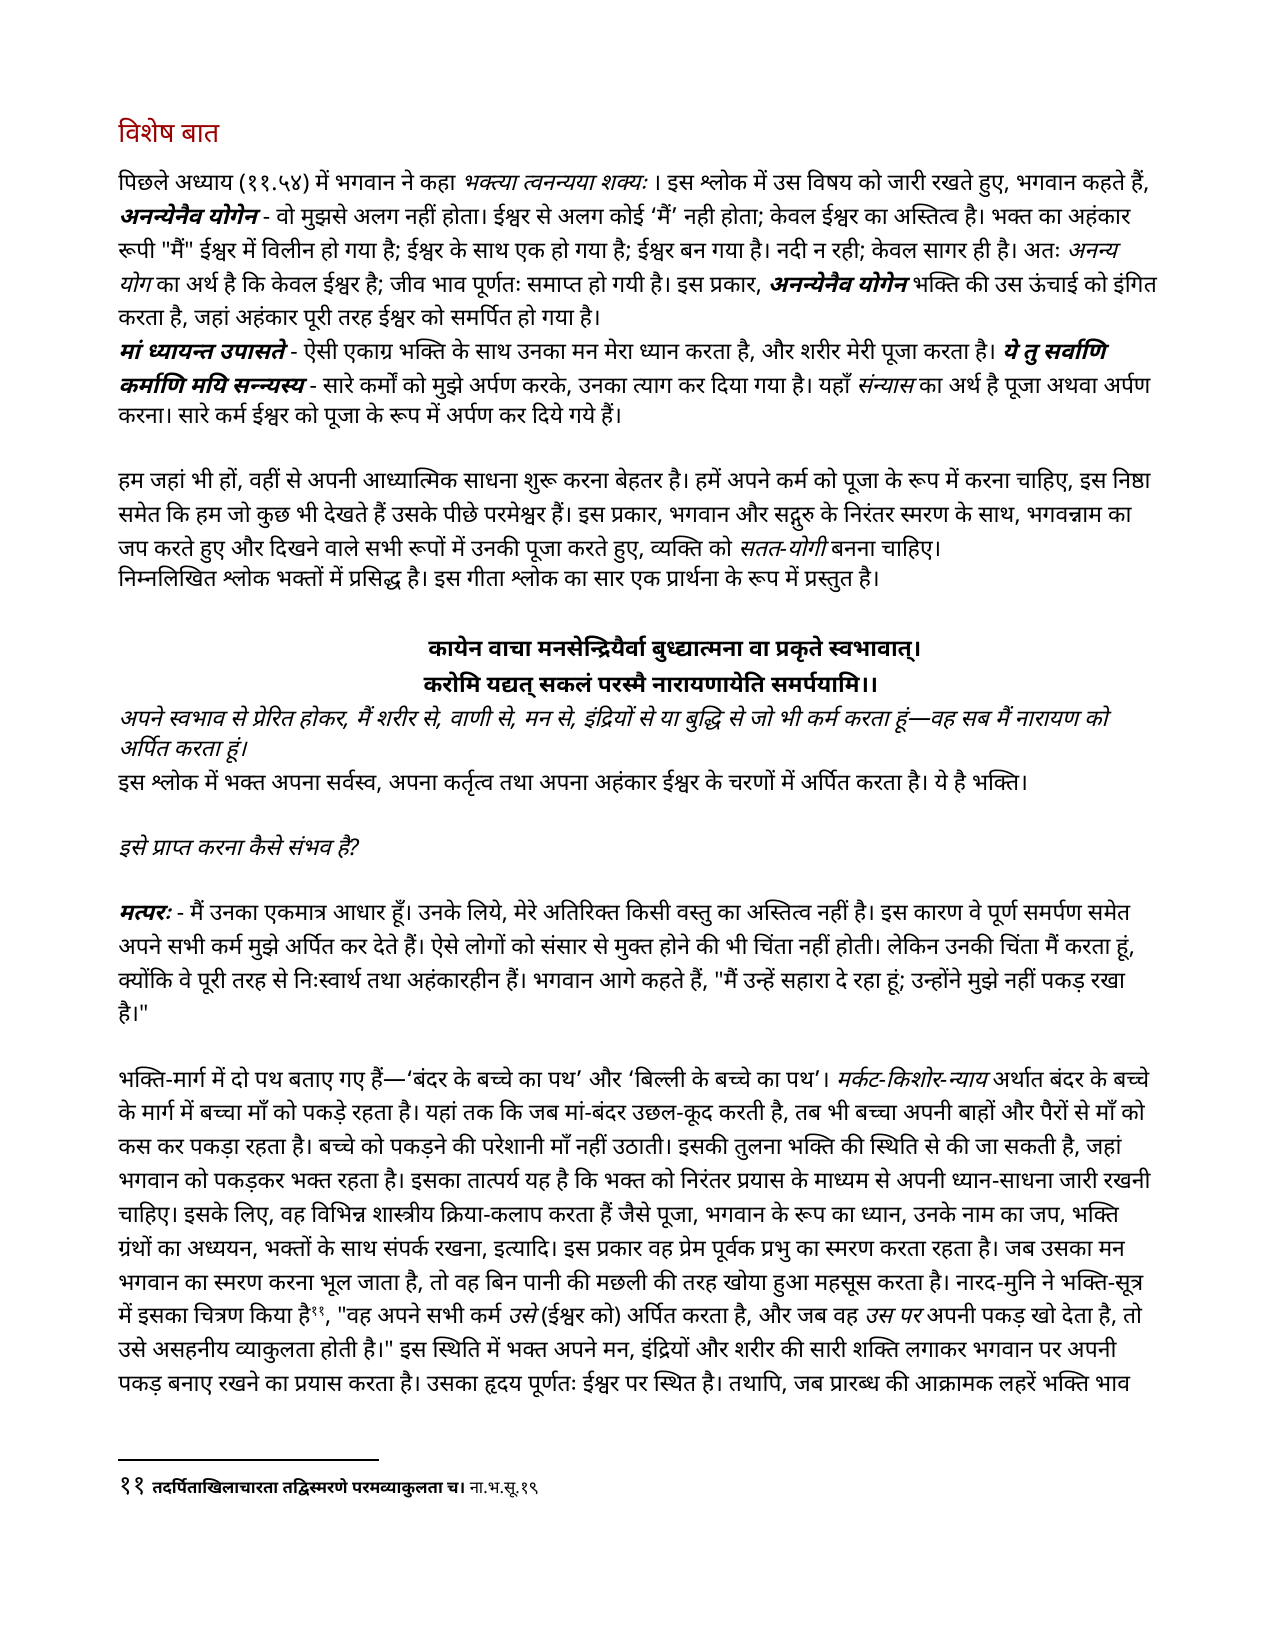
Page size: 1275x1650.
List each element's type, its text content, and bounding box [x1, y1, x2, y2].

text कायेन वाचा मनसेन्द्रियैर्वा बुध्द्यात्मना वा प्रकृते स्वभावात्। [118, 629, 1157, 666]
text मां ध्यायन्त उपासते - ऐसी एकाग्र भक्ति के साथ उनका मन मेरा ध्यान करता है, और शरीर मेरी पूजा करता है। ये तु सर्वाणि कर्माणि मयि सन्न्यस्य - सारे कर्मों को मुझे अर्पण करके, उनका त्याग कर दिया गया है। यहाँ संन्यास का अर्थ है पूजा अथवा अर्पण करना। सारे कर्म ईश्वर को पूजा के रूप में अर्पण कर दिये गये हैं। [118, 335, 1157, 433]
text इस श्लोक में भक्त अपना सर्वस्व, अपना कर्तृत्व तथा अपना अहंकार ईश्वर के चरणों में अर्पित करता है। ये है भक्ति। [118, 766, 1157, 799]
text निम्नलिखित श्लोक भक्तों में प्रसिद्ध है। इस गीता श्लोक का सार एक प्रार्थना के रूप में प्रस्तुत है। [118, 566, 1157, 596]
text भक्ति-मार्ग में दो पथ बताए गए हैं—‘बंदर के बच्चे का पथ’ और ‘बिल्ली के बच्चे का पथ’। मर्कट-किशोर-न्याय अर्थात बंदर के बच्चे के मार्ग में बच्चा माँ को पकड़े रहता है। यहां तक ​​कि जब मां-बंदर उछल-कूद करती है, तब भी बच्चा अपनी बाहों और पैरों से माँ को कस कर पकड़ा रहता है। बच्चे को पकड़ने की परेशानी माँ नहीं उठाती। इसकी तुलना भक्ति की स्थिति से की जा सकती है, जहां भगवान को पकड़कर भक्त रहता है। इसका तात्पर्य यह है कि भक्त को निरंतर प्रयास के माध्यम से अपनी ध्यान-साधना जारी रखनी चाहिए। इसके लिए, वह विभिन्न शास्त्रीय क्रिया-कलाप करता हैं जैसे पूजा, भगवान के रूप का ध्यान, उनके नाम का जप, भक्ति ग्रंथों का अध्ययन, भक्तों के साथ संपर्क रखना, इत्यादि। इस प्रकार वह प्रेम पूर्वक प्रभु का स्मरण करता रहता है। जब उसका मन भगवान का स्मरण करना भूल जाता है, तो वह बिन पानी की मछली की तरह खोया हुआ महसूस करता है। नारद-मुनि ने भक्ति-सूत्र में इसका चित्रण किया है, "वह अपने सभी कर्म उसे (ईश्वर को) अर्पित करता है, और जब वह उस पर अपनी पकड़ खो देता है, तो उसे असहनीय व्याकुलता होती है।" इस स्थिति में भक्त अपने मन, इंद्रियों और शरीर की सारी शक्ति लगाकर भगवान पर अपनी पकड़ बनाए रखने का प्रयास करता है। उसका हृदय पूर्णतः ईश्वर पर स्थित है। तथापि, जब प्रारब्ध की आक्रामक लहरें भक्ति भाव [118, 1062, 1157, 1401]
text विशेष बात [118, 118, 1157, 153]
text करोमि यद्यत् सकलं परस्मै नारायणायेति समर्पयामि।। [118, 666, 1157, 702]
text हम जहां भी हों, वहीं से अपनी आध्यात्मिक साधना शुरू करना बेहतर है। हमें अपने कर्म को पूजा के रूप में करना चाहिए, इस निष्ठा समेत कि हम जो कुछ भी देखते हैं उसके पीछे परमेश्वर हैं। इस प्रकार, भगवान और सद्गुरु के निरंतर स्मरण के साथ, भगवन्नाम का जप करते हुए और दिखने वाले सभी रूपों में उनकी पूजा करते हुए, व्यक्ति को सतत-योगी बनना चाहिए। [118, 464, 1157, 566]
text तदर्पिताखिलाचारता तद्विस्मरणे परमव्याकुलता च। ना.भ.सू.१९ [118, 1466, 1157, 1503]
text अपने स्वभाव से प्रेरित होकर, मैं शरीर से, वाणी से, मन से, इंद्रियों से या बुद्धि से जो भी कर्म करता हूं—वह सब मैं नारायण को अर्पित करता हूं। [118, 702, 1157, 766]
text मत्परः - मैं उनका एकमात्र आधार हूँ। उनके लिये, मेरे अतिरिक्त किसी‌ वस्तु का अस्तित्व नहीं है। इस कारण वे पूर्ण समर्पण समेत अपने सभी कर्म मुझे अर्पित कर देते हैं। ऐसे लोगों को संसार से मुक्त होने की भी चिंता नहीं होती। लेकिन उनकी चिंता मैं करता हूं, क्योंकि वे पूरी तरह से निःस्वार्थ तथा अहंकारहीन हैं। भगवान आगे कहते हैं, "मैं उन्हें सहारा दे रहा हूं; उन्होंने मुझे नहीं पकड़ रखा है।" [118, 896, 1157, 1031]
text पिछले अध्याय (११.५४) में भगवान ने कहा भक्त्या त्वनन्यया शक्यः । इस श्लोक में उस विषय को जारी रखते हुए, भगवान कहते हैं, अनन्येनैव योगेन - वो मुझसे अलग नहीं होता। ईश्वर से अलग कोई ‘मैं’ नही होता; केवल ईश्वर का अस्तित्व है। भक्त का अहंकार रूपी "मैं" ईश्वर में विलीन हो गया है; ईश्वर के साथ एक हो गया है; ईश्वर बन गया है। नदी न रही; केवल सागर ही है। अतः अनन्य योग का अर्थ है कि केवल ईश्वर है; जीव भाव पूर्णतः समाप्त हो गयी है। इस प्रकार, अनन्येनैव योगेन भक्ति की उस ऊंचाई को इंगित करता है, जहां अहंकार पूरी तरह ईश्वर को समर्पित हो गया है। [118, 166, 1157, 335]
text इसे प्राप्त करना कैसे संभव है? [118, 831, 1157, 864]
